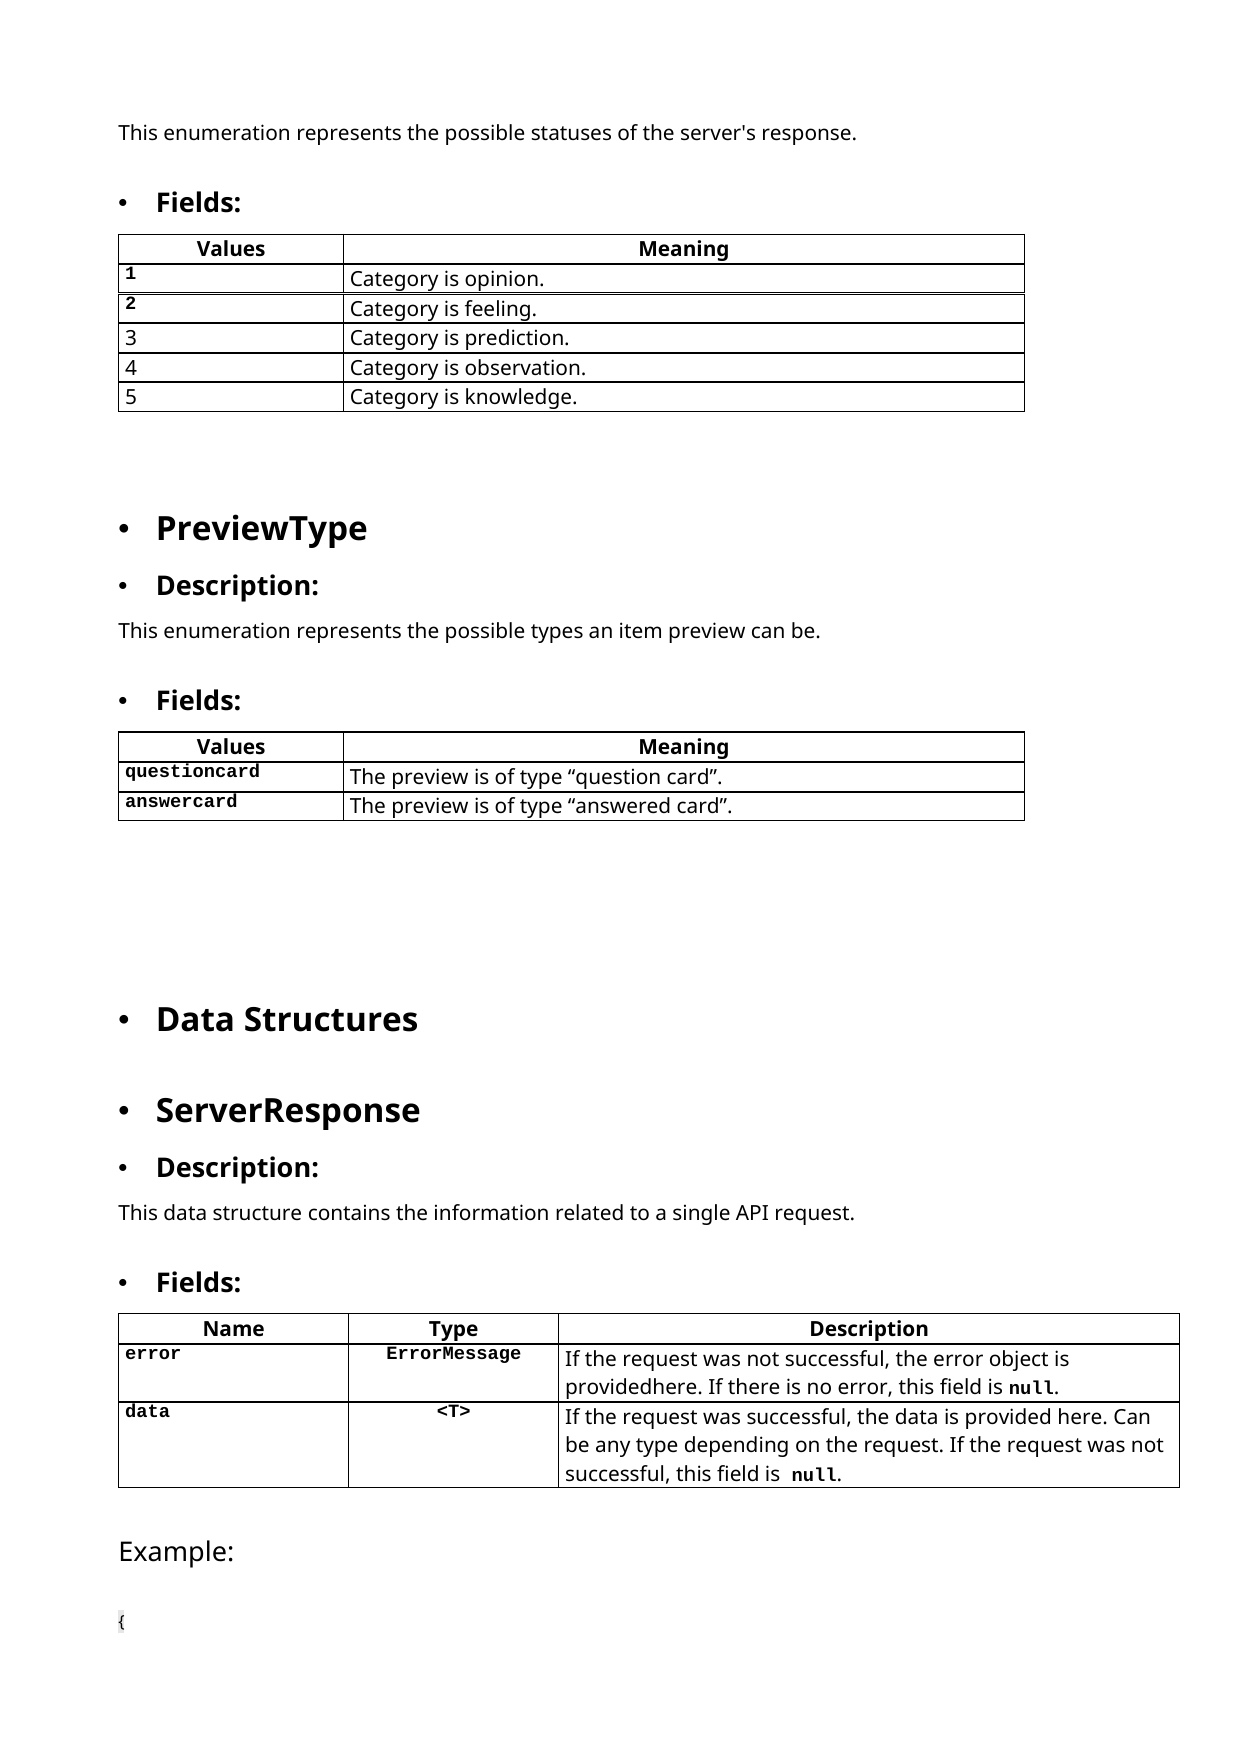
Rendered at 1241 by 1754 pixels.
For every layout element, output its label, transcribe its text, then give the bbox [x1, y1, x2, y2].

table_cell 3 [119, 324, 343, 352]
table_cell data [119, 1403, 348, 1487]
table_header Type [349, 1314, 558, 1343]
table_header Name [119, 1314, 348, 1343]
text This enumeration represents the possible types an item preview can be. [118, 616, 1122, 644]
table_cell answercard [119, 793, 343, 820]
table_cell Category is opinion. [344, 265, 1024, 292]
table_cell ErrorMessage [349, 1345, 558, 1401]
table_cell If the request was not successful, the error object is providedhere. If there is no error, this field is null. [559, 1345, 1179, 1401]
table_header Values [119, 235, 343, 263]
list Fields: [81, 184, 1122, 221]
list Description: [81, 1148, 1122, 1185]
table_header Description [559, 1314, 1179, 1343]
table_cell error [119, 1345, 348, 1401]
table_cell 2 [119, 295, 343, 322]
table_cell 5 [119, 383, 343, 411]
table_cell Category is prediction. [344, 324, 1024, 352]
table_cell <T> [349, 1403, 558, 1487]
table_cell The preview is of type “answered card”. [344, 793, 1024, 820]
table_cell Category is knowledge. [344, 383, 1024, 411]
list Data Structures [81, 996, 1122, 1041]
table_header Meaning [344, 235, 1024, 263]
list PreviewType [81, 505, 1122, 550]
list Description: [81, 567, 1122, 603]
table_header Values [119, 733, 343, 761]
table_cell 1 [119, 265, 343, 292]
list Fields: [81, 1264, 1122, 1301]
table_cell questioncard [119, 763, 343, 791]
text { [118, 1610, 1122, 1633]
text This enumeration represents the possible statuses of the server's response. [118, 118, 1122, 147]
table_cell If the request was successful, the data is provided here. Can be any type depending on the request. If the request was not successful, this field is null. [559, 1403, 1179, 1487]
table_header Meaning [344, 733, 1024, 761]
table_cell The preview is of type “question card”. [344, 763, 1024, 791]
table_cell Category is feeling. [344, 295, 1024, 322]
list ServerResponse [81, 1087, 1122, 1132]
table_cell Category is observation. [344, 354, 1024, 381]
list Fields: [81, 682, 1122, 719]
text Example: [118, 1532, 1122, 1569]
table_cell 4 [119, 354, 343, 381]
text This data structure contains the information related to a single API request. [118, 1198, 1122, 1226]
